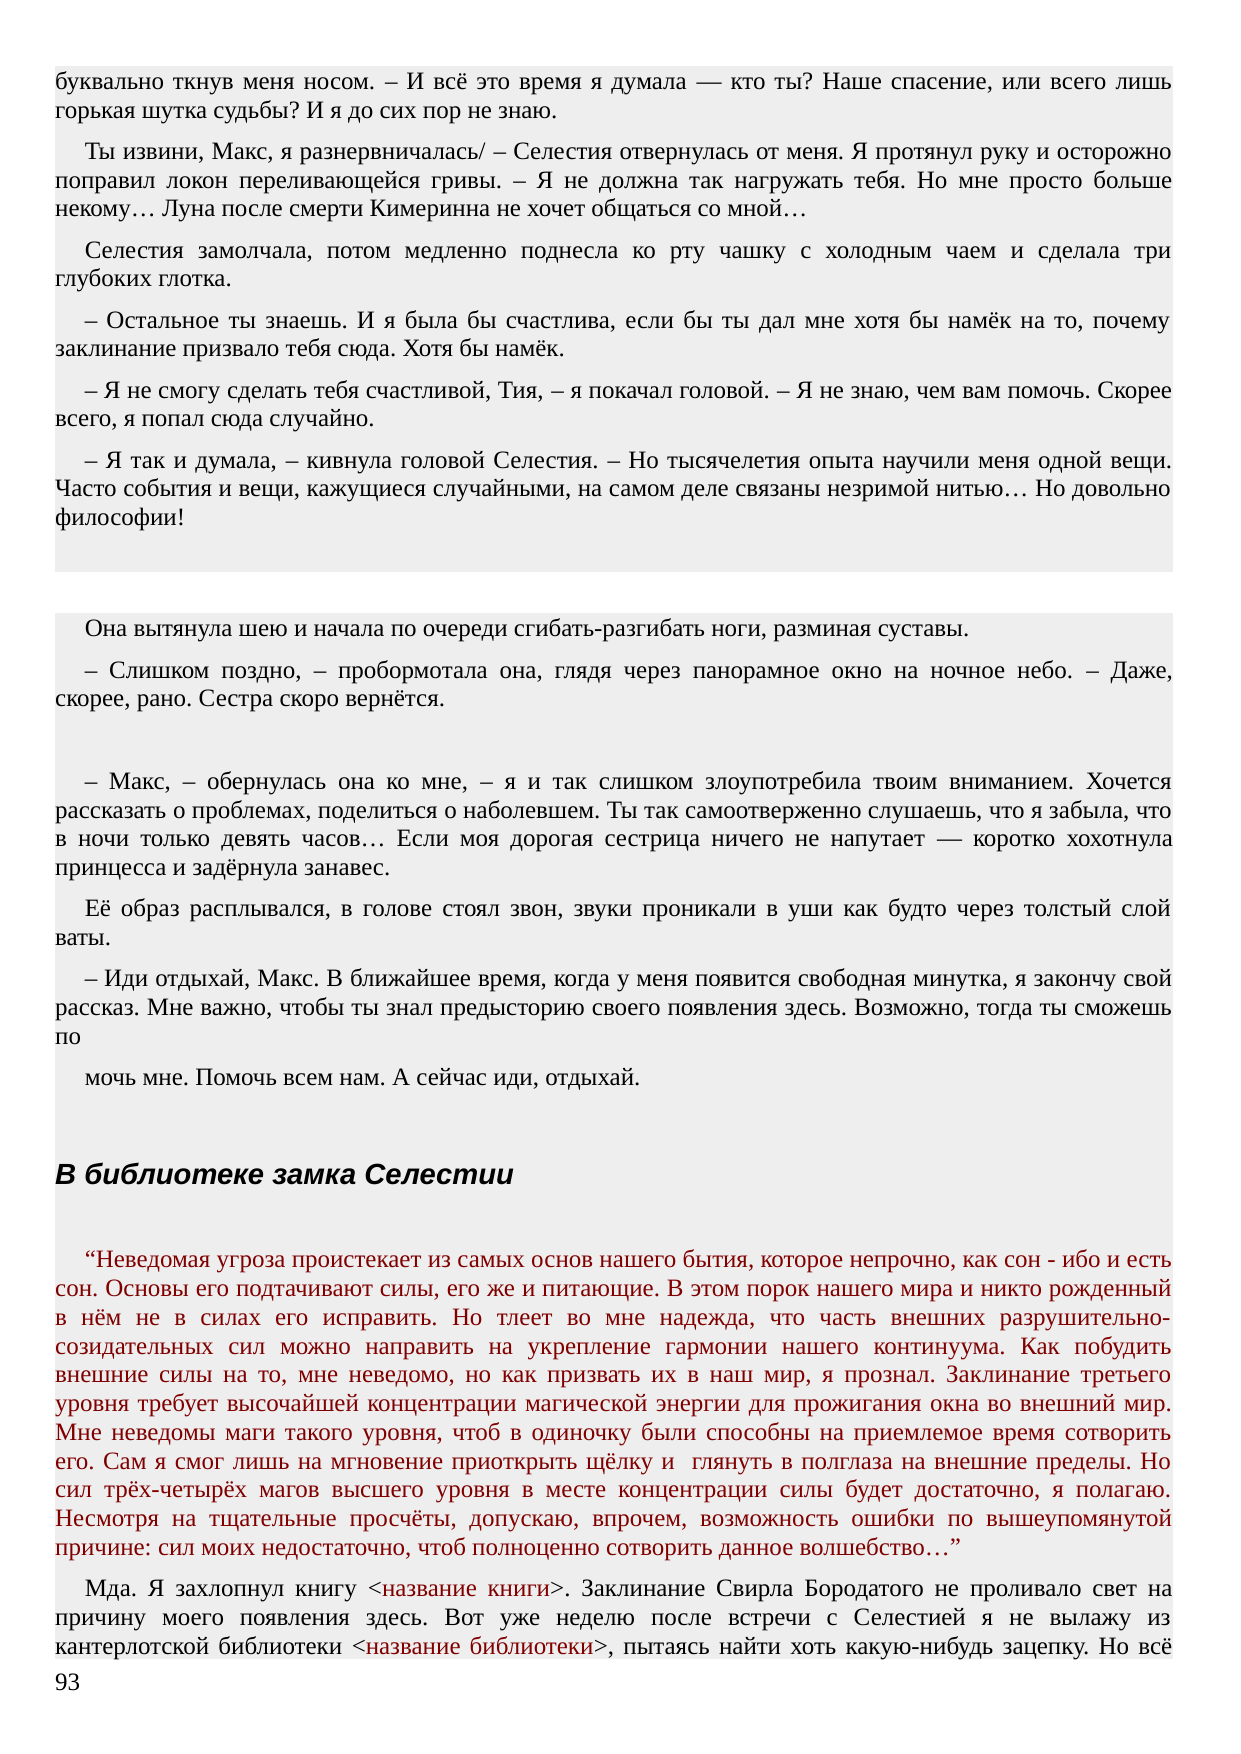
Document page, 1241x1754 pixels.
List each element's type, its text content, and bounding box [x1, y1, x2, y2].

text буквально ткнув меня носом. – И всё это время я думала — кто ты? Наше спасение, или всего лишь горькая шутка судьбы? И я до сих пор не знаю. [55, 66, 1173, 123]
text Ты извини, Макс, я разнервничалась/ – Селестия отвернулась от меня. Я протянул руку и осторожно поправил локон переливающейся гривы. – Я не должна так нагружать тебя. Но мне просто больше некому… Луна после смерти Кимеринна не хочет общаться со мной… [55, 136, 1173, 222]
text – Остальное ты знаешь. И я была бы счастлива, если бы ты дал мне хотя бы намёк на то, почему заклинание призвало тебя сюда. Хотя бы намёк. [55, 305, 1173, 362]
text Селестия замолчала, потом медленно поднесла ко рту чашку с холодным чаем и сделала три глубоких глотка. [55, 235, 1173, 292]
text – Иди отдыхай, Макс. В ближайшее время, когда у меня появится свободная минутка, я закончу свой рассказ. Мне важно, чтобы ты знал предысторию своего появления здесь. Возможно, тогда ты сможешь по [55, 963, 1173, 1050]
text мочь мне. Помочь всем нам. А сейчас иди, отдыхай. [55, 1062, 1173, 1091]
text Её образ расплывался, в голове стоял звон, звуки проникали в уши как будто через толстый слой ваты. [55, 893, 1173, 951]
subtitle В библиотеке замка Селестии [55, 1157, 1173, 1191]
text – Я так и думала, – кивнула головой Селестия. – Но тысячелетия опыта научили меня одной вещи. Часто события и вещи, кажущиеся случайными, на самом деле связаны незримой нитью… Но довольно философии! [55, 445, 1173, 531]
text Она вытянула шею и начала по очереди сгибать-разгибать ноги, разминая суставы. [55, 613, 1173, 642]
text – Макс, – обернулась она ко мне, – я и так слишком злоупотребила твоим вниманием. Хочется рассказать о проблемах, поделиться о наболевшем. Ты так самоотверженно слушаешь, что я забыла, что в ночи только девять часов… Если моя дорогая сестрица ничего не напутает — коротко хохотнула принцесса и задёрнула занавес. [55, 766, 1173, 881]
text – Слишком поздно, – пробормотала она, глядя через панорамное окно на ночное небо. – Даже, скорее, рано. Сестра скоро вернётся. [55, 655, 1173, 712]
text Мда. Я захлопнул книгу <название книги>. Заклинание Свирла Бородатого не проливало свет на причину моего появления здесь. Вот уже неделю после встречи с Селестией я не вылажу из кантерлотской библиотеки <название библиотеки>, пытаясь найти хоть какую-нибудь зацепку. Но всё [55, 1573, 1173, 1659]
text – Я не смогу сделать тебя счастливой, Тия, – я покачал головой. – Я не знаю, чем вам помочь. Скорее всего, я попал сюда случайно. [55, 375, 1173, 432]
text “Неведомая угроза проистекает из самых основ нашего бытия, которое непрочно, как сон - ибо и есть сон. Основы его подтачивают силы, его же и питающие. В этом порок нашего мира и никто рожденный в нём не в силах его исправить. Но тлеет во мне надежда, что часть внешних разрушительно-созидательных сил можно направить на укрепление гармонии нашего континуума. Как побудить внешние силы на то, мне неведомо, но как призвать их в наш мир, я прознал. Заклинание третьего уровня требует высочайшей концентрации магической энергии для прожигания окна во внешний мир. Мне неведомы маги такого уровня, чтоб в одиночку были способны на приемлемое время сотворить его. Сам я смог лишь на мгновение приоткрыть щёлку и глянуть в полглаза на внешние пределы. Но сил трёх-четырёх магов высшего уровня в месте концентрации силы будет достаточно, я полагаю. Несмотря на тщательные просчёты, допускаю, впрочем, возможность ошибки по вышеупомянутой причине: сил моих недостаточно, чтоб полноценно сотворить данное волшебство…” [55, 1244, 1173, 1561]
